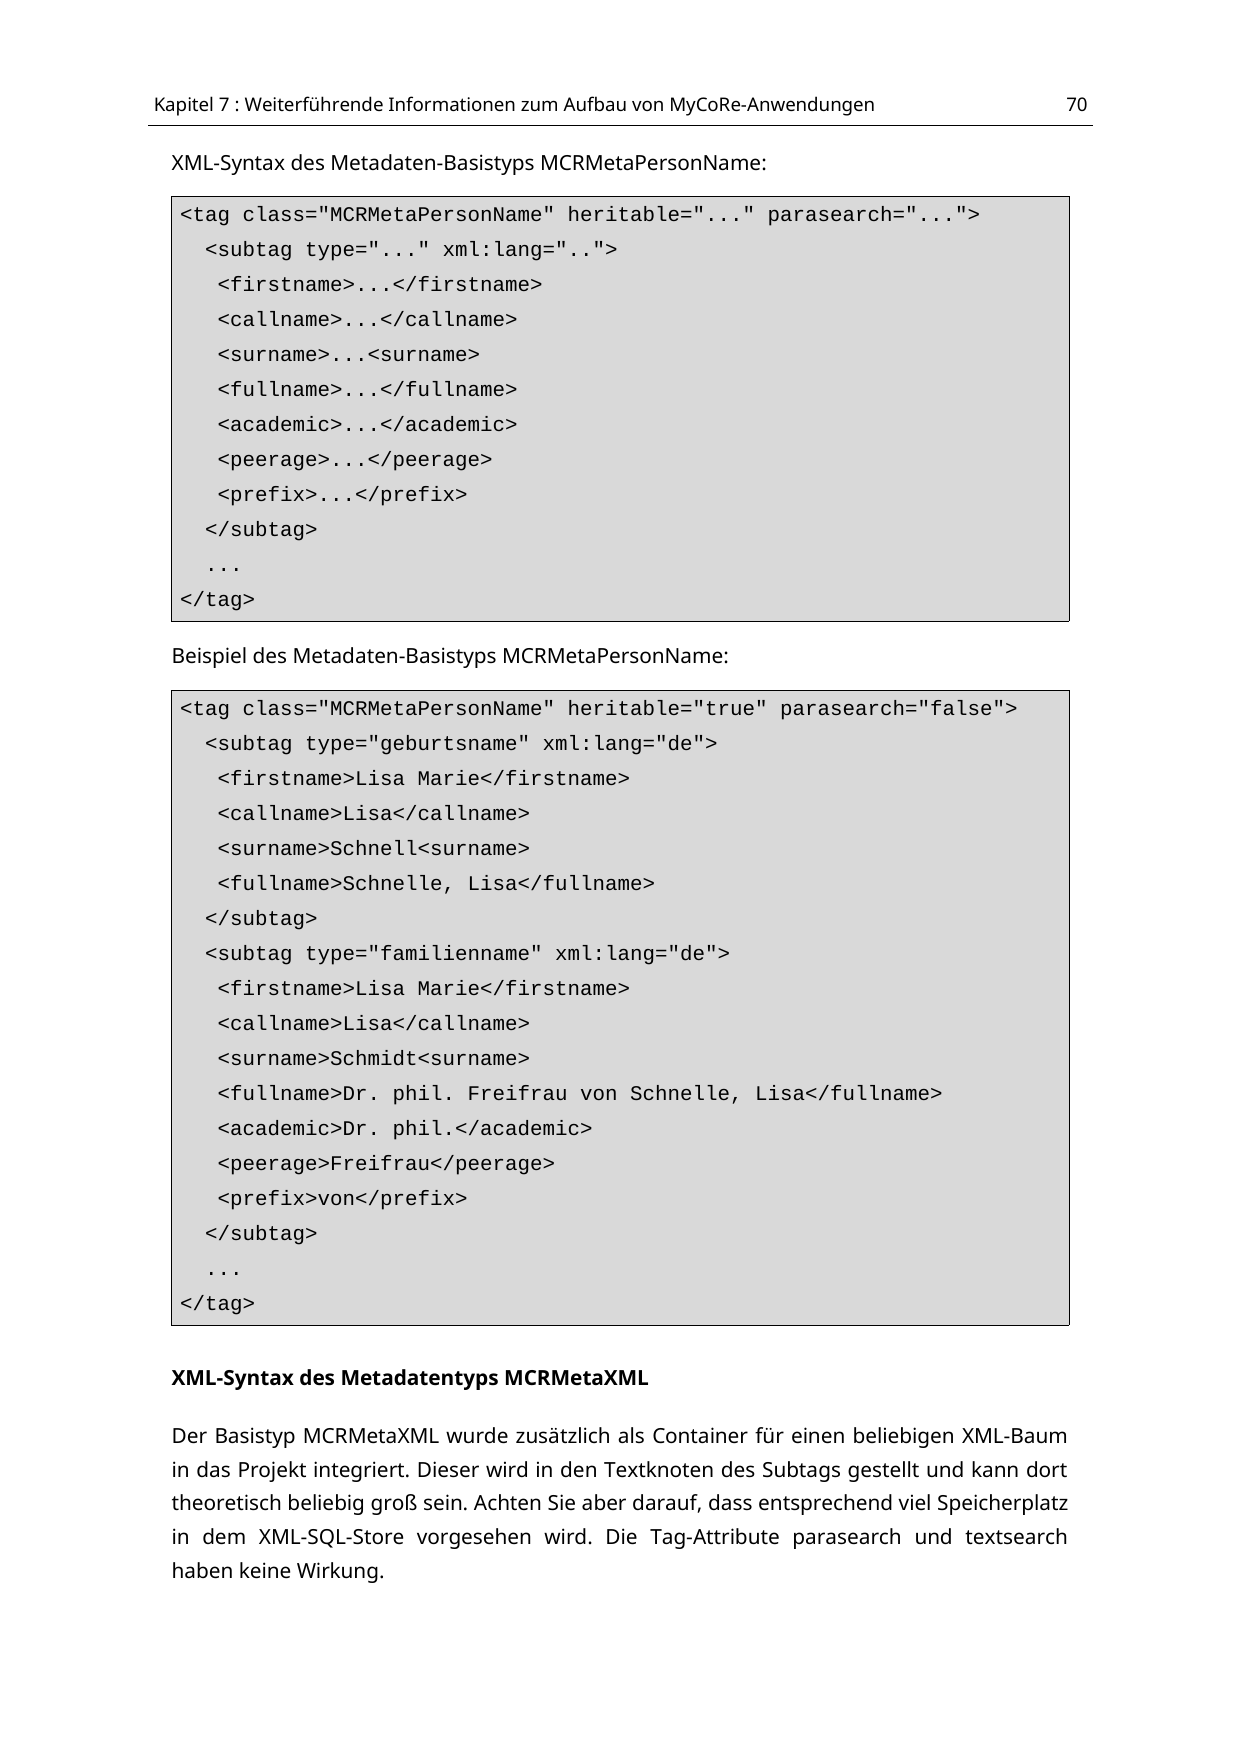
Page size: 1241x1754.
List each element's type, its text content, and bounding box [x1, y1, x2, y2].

text <surname>Schmidt<surname> [172, 1040, 1069, 1072]
text <peerage>Freifrau</peerage> [172, 1145, 1069, 1177]
text XML-Syntax des Metadaten-Basistyps MCRMetaPersonName: [171, 148, 1069, 176]
text <fullname>Schnelle, Lisa</fullname> [172, 865, 1069, 897]
text <academic>Dr. phil.</academic> [172, 1110, 1069, 1142]
text <subtag type="geburtsname" xml:lang="de"> [172, 725, 1069, 757]
text <prefix>von</prefix> [172, 1180, 1069, 1212]
text </subtag> [172, 1215, 1069, 1247]
text <subtag type="familienname" xml:lang="de"> [172, 935, 1069, 967]
text <surname>...<surname> [172, 336, 1069, 368]
text Beispiel des Metadaten-Basistyps MCRMetaPersonName: [171, 642, 1069, 670]
text </subtag> [172, 900, 1069, 932]
subtitle XML-Syntax des Metadatentyps MCRMetaXML [171, 1363, 1092, 1392]
text <fullname>...</fullname> [172, 371, 1069, 403]
text <subtag type="..." xml:lang=".."> [172, 231, 1069, 263]
text <callname>...</callname> [172, 301, 1069, 333]
text ... [172, 546, 1069, 578]
text <callname>Lisa</callname> [172, 1005, 1069, 1037]
text ... [172, 1250, 1069, 1282]
text <surname>Schnell<surname> [172, 830, 1069, 862]
text </subtag> [172, 511, 1069, 543]
text <peerage>...</peerage> [172, 441, 1069, 473]
text <tag class="MCRMetaPersonName" heritable="..." parasearch="..."> [172, 197, 1069, 228]
text <firstname>Lisa Marie</firstname> [172, 970, 1069, 1002]
text <academic>...</academic> [172, 406, 1069, 438]
text Der Basistyp MCRMetaXML wurde zusätzlich als Container für einen beliebigen XML-Baum in das Projekt integriert. Dieser wird in den Textknoten des Subtags gestellt und kann dort theoretisch beliebig groß sein. Achten Sie aber darauf, dass entsprechend viel Speicherplatz in dem XML-SQL-Store vorgesehen wird. Die Tag-Attribute parasearch und textsearch haben keine Wirkung. [171, 1421, 1069, 1584]
text <tag class="MCRMetaPersonName" heritable="true" parasearch="false"> [172, 691, 1069, 722]
text <fullname>Dr. phil. Freifrau von Schnelle, Lisa</fullname> [172, 1075, 1069, 1107]
text <firstname>...</firstname> [172, 266, 1069, 298]
text <prefix>...</prefix> [172, 476, 1069, 508]
text </tag> [172, 581, 1069, 621]
text <callname>Lisa</callname> [172, 795, 1069, 827]
text <firstname>Lisa Marie</firstname> [172, 760, 1069, 792]
text </tag> [172, 1285, 1069, 1325]
